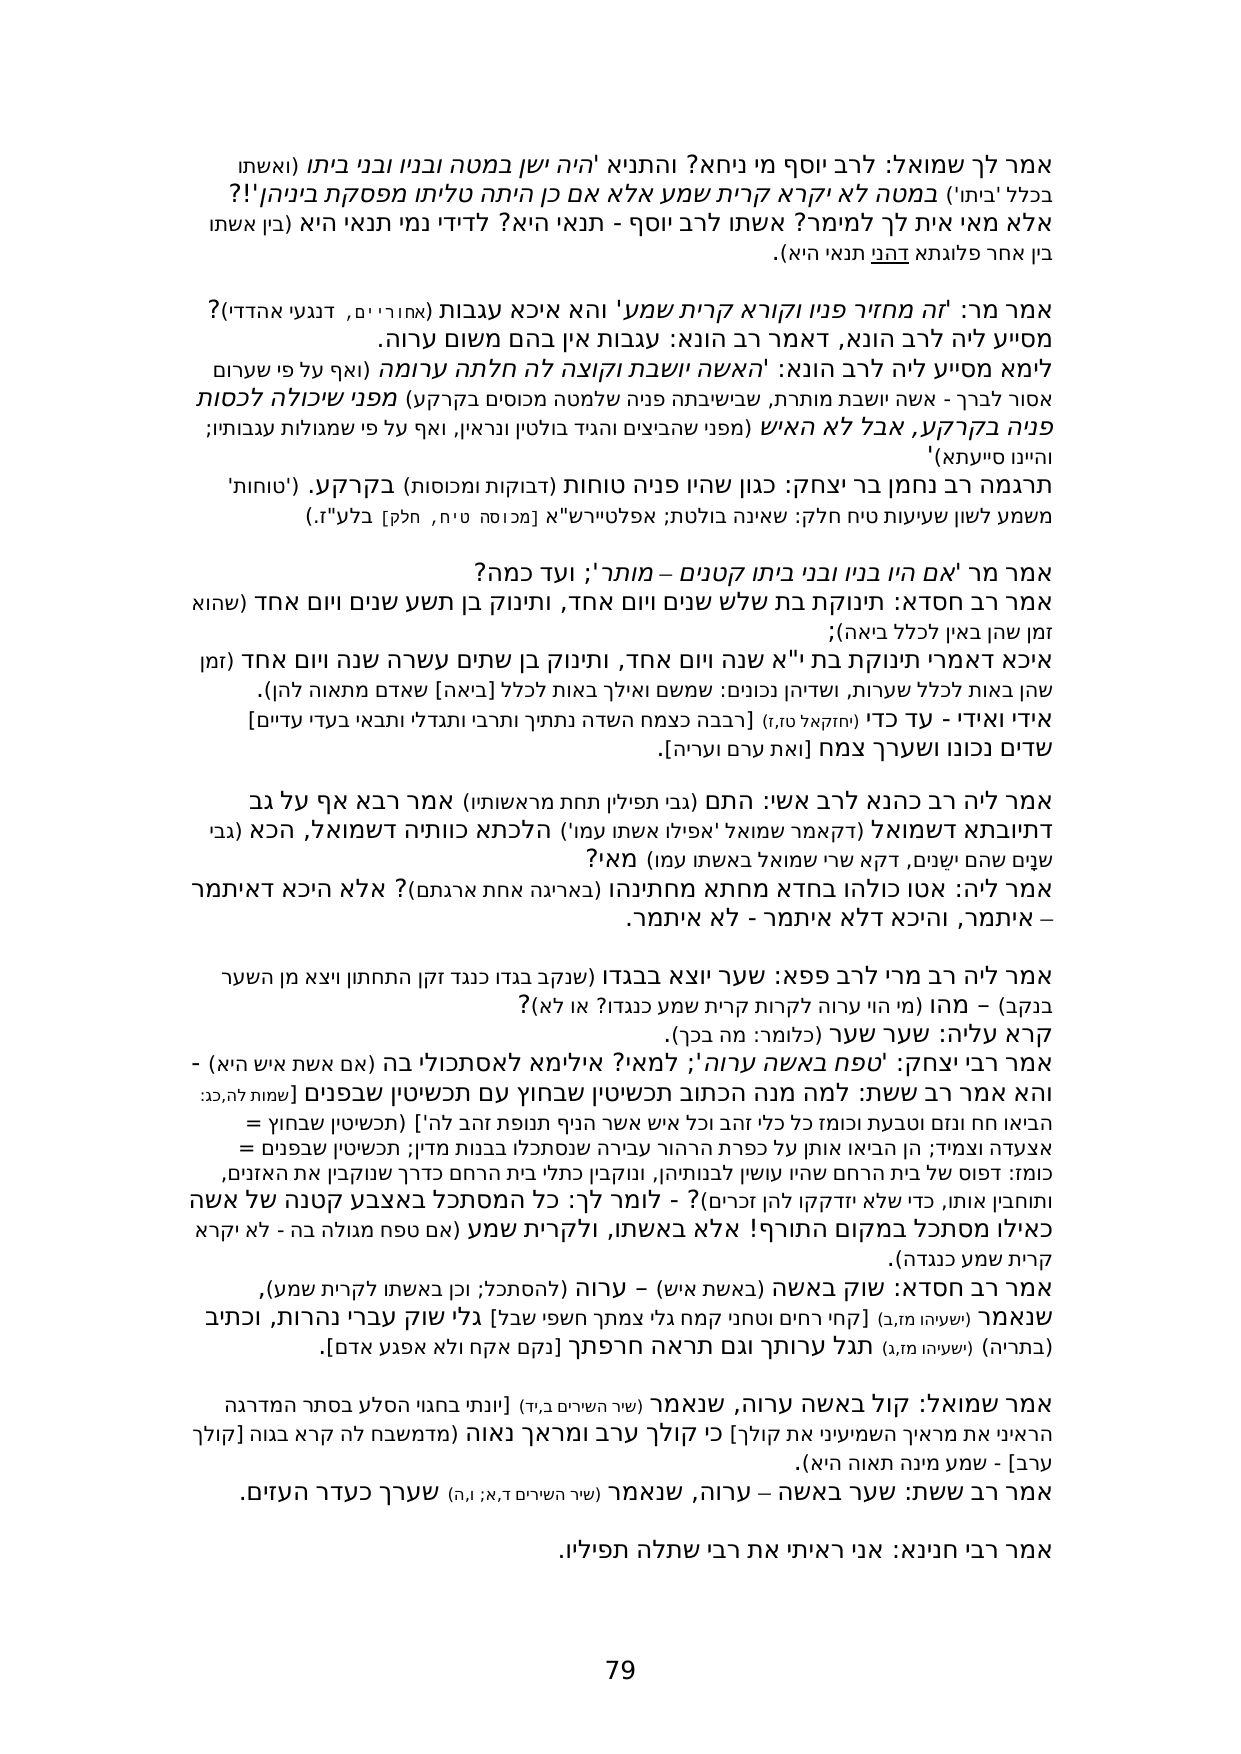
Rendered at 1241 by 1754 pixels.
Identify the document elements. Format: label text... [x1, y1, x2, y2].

text קרא עליה: שער שער (כלומר: מה בכך). [187, 1019, 1053, 1049]
text אמר לך שמואל: לרב יוסף מי ניחא? והתניא 'היה ישן במטה ובניו ובני ביתו (ואשתו בכלל 'ביתו') במטה לא יקרא קרית שמע אלא אם כן היתה טליתו מפסקת ביניהן'!? [187, 150, 1053, 208]
text אמר רב חסדא: תינוקת בת שלש שנים ויום אחד, ותינוק בן תשע שנים ויום אחד (שהוא זמן שהן באין לכלל ביאה); [187, 587, 1053, 645]
text אמר מר: 'זה מחזיר פניו וקורא קרית שמע' והא איכא עגבות (אחוריים, דנגעי אהדדי)? [187, 296, 1053, 325]
text אמר ליה רב כהנא לרב אשי: התם (גבי תפילין תחת מראשותיו) אמר רבא אף על גב דתיובתא דשמואל (דקאמר שמואל 'אפילו אשתו עמו') הלכתא כוותיה דשמואל, הכא (גבי שנָים שהם ישֵנים, דקא שרי שמואל באשתו עמו) מאי? [187, 786, 1053, 874]
text אידי ואידי - עד כדי (יחזקאל טז,ז) [רבבה כצמח השדה נתתיך ותרבי ותגדלי ותבאי בעדי עדיים] שדים נכונו ושערך צמח [ואת ערם ועריה]. [187, 704, 1053, 762]
text תרגמה רב נחמן בר יצחק: כגון שהיו פניה טוחות (דבוקות ומכוסות) בקרקע. ('טוחות' משמע לשון שעיעות טיח חלק: שאינה בולטת; אפלטיירש"א [מכוסה טיח, חלק] בלע"ז.) [187, 471, 1053, 529]
text אמר רבי חנינא: אני ראיתי את רבי שתלה תפיליו. [187, 1535, 1053, 1564]
text איכא דאמרי תינוקת בת י"א שנה ויום אחד, ותינוק בן שתים עשרה שנה ויום אחד (זמן שהן באות לכלל שערות, ושדיהן נכונים: שמשם ואילך באות לכלל [ביאה] שאדם מתאוה להן). [187, 645, 1053, 704]
text לימא מסייע ליה לרב הונא: 'האשה יושבת וקוצה לה חלתה ערומה (ואף על פי שערום אסור לברך - אשה יושבת מותרת, שבישיבתה פניה שלמטה מכוסים בקרקע) מפני שיכולה לכסות פניה בקרקע, אבל לא האיש (מפני שהביצים והגיד בולטין ונראין, ואף על פי שמגולות עגבותיו; והיינו סייעתא)' [187, 354, 1053, 471]
text אמר רב חסדא: שוק באשה (באשת איש) – ערוה (להסתכל; וכן באשתו לקרית שמע), שנאמר (ישעיהו מז,ב) [קחי רחים וטחני קמח גלי צמתך חשפי שבל] גלי שוק עברי נהרות, וכתיב (בתריה) (ישעיהו מז,ג) תגל ערותך וגם תראה חרפתך [נקם אקח ולא אפגע אדם]. [187, 1273, 1053, 1360]
text אמר רב ששת: שער באשה – ערוה, שנאמר (שיר השירים ד,א; ו,ה) שערך כעדר העזים. [187, 1477, 1053, 1506]
text אלא מאי אית לך למימר? אשתו לרב יוסף - תנאי היא? לדידי נמי תנאי היא (בין אשתו בין אחר פלוגתא דהני תנאי היא). [187, 208, 1053, 267]
text אמר ליה: אטו כולהו בחדא מחתא מחתינהו (באריגה אחת ארגתם)? אלא היכא דאיתמר – איתמר, והיכא דלא איתמר - לא איתמר. [187, 874, 1053, 932]
text אמר ליה רב מרי לרב פפא: שער יוצא בבגדו (שנקב בגדו כנגד זקן התחתון ויצא מן השער בנקב) – מהו (מי הוי ערוה לקרות קרית שמע כנגדו? או לא)? [187, 961, 1053, 1019]
text אמר מר 'אם היו בניו ובני ביתו קטנים – מותר'; ועד כמה? [187, 558, 1053, 587]
text אמר שמואל: קול באשה ערוה, שנאמר (שיר השירים ב,יד) [יונתי בחגוי הסלע בסתר המדרגה הראיני את מראיך השמיעיני את קולך] כי קולך ערב ומראך נאוה (מדמשבח לה קרא בגוה [קולך ערב] - שמע מינה תאוה היא). [187, 1389, 1053, 1477]
text מסייע ליה לרב הונא, דאמר רב הונא: עגבות אין בהם משום ערוה. [187, 325, 1053, 354]
text אמר רבי יצחק: 'טפח באשה ערוה'; למאי? אילימא לאסתכולי בה (אם אשת איש היא) - והא אמר רב ששת: למה מנה הכתוב תכשיטין שבחוץ עם תכשיטין שבפנים [שמות לה,כג: הביאו חח ונזם וטבעת וכומז כל כלי זהב וכל איש אשר הניף תנופת זהב לה'] (תכשיטין שבחוץ = אצעדה וצמיד; הן הביאו אותן על כפרת הרהור עבירה שנסתכלו בבנות מדין; תכשיטין שבפנים = כומז: דפוס של בית הרחם שהיו עושין לבנותיהן, ונוקבין כתלי בית הרחם כדרך שנוקבין את האזנים, ותוחבין אותו, כדי שלא יזדקקו להן זכרים)? - לומר לך: כל המסתכל באצבע קטנה של אשה כאילו מסתכל במקום התורף! אלא באשתו, ולקרית שמע (אם טפח מגולה בה - לא יקרא קרית שמע כנגדה). [187, 1049, 1053, 1273]
